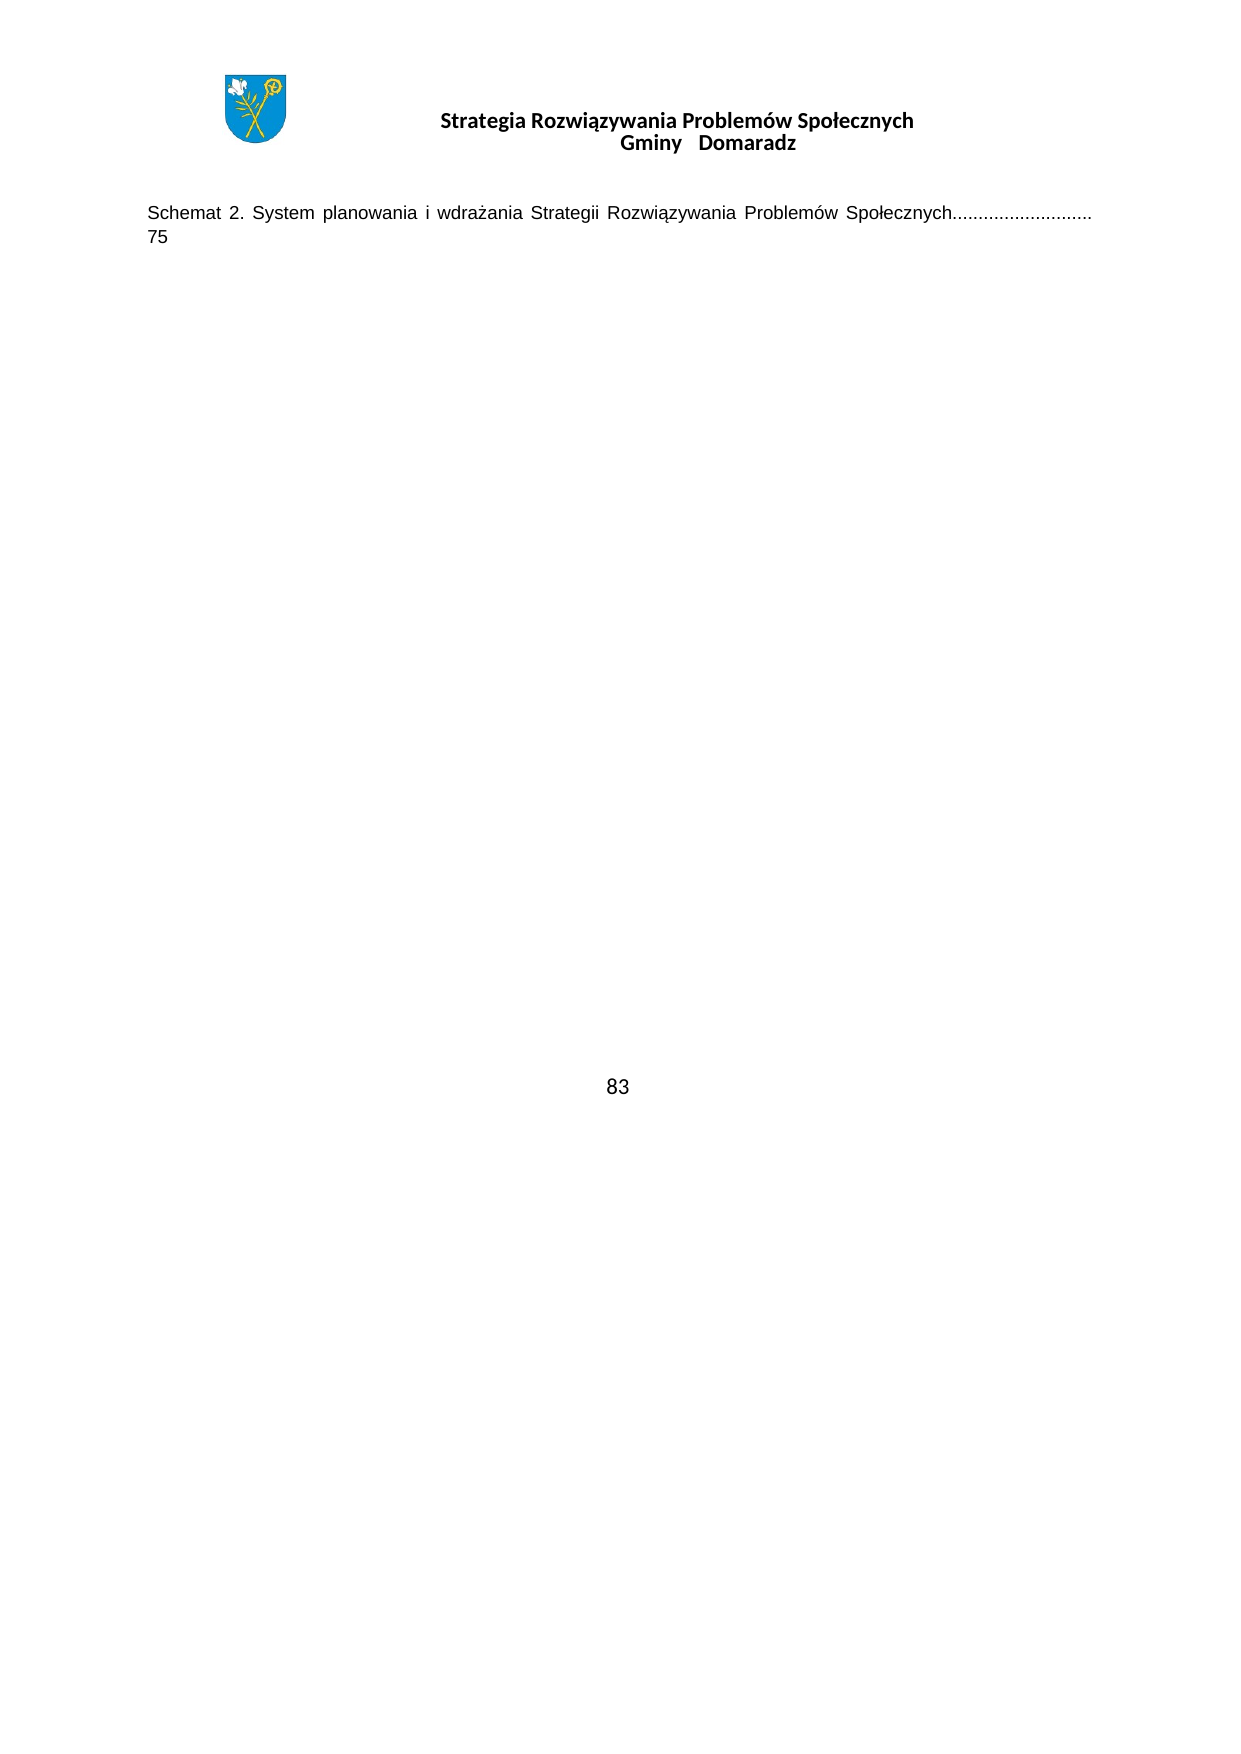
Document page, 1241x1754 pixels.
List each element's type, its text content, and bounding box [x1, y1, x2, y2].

text Schemat 2. System planowania i wdrażania Strategii Rozwiązywania Problemów Społecznych........................... 75 [147, 203, 1093, 249]
